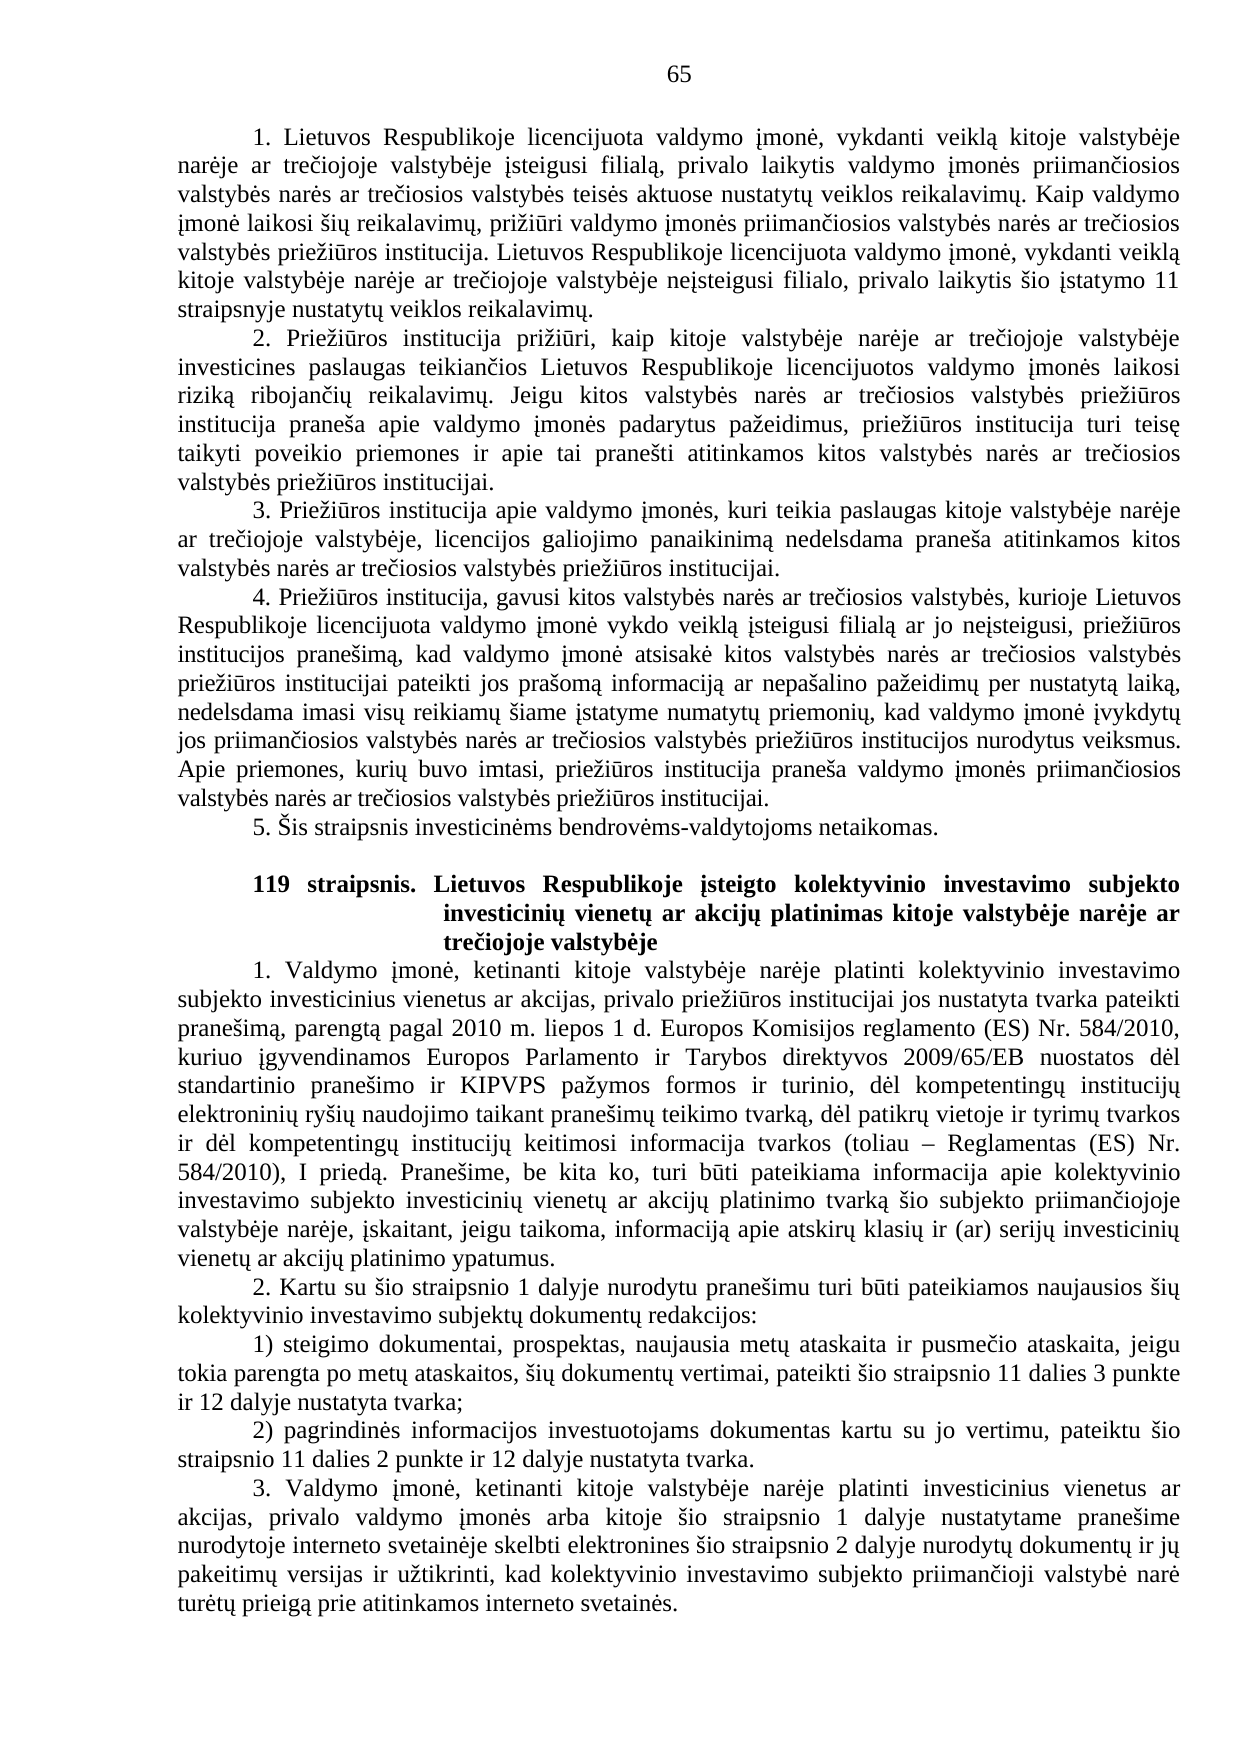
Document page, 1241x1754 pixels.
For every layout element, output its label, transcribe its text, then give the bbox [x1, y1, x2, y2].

text 2) pagrindinės informacijos investuotojams dokumentas kartu su jo vertimu, pateiktu šio straipsnio 11 dalies 2 punkte ir 12 dalyje nustatyta tvarka. [177, 1416, 1181, 1473]
text 1. Valdymo įmonė, ketinanti kitoje valstybėje narėje platinti kolektyvinio investavimo subjekto investicinius vienetus ar akcijas, privalo priežiūros institucijai jos nustatyta tvarka pateikti pranešimą, parengtą pagal 2010 m. liepos 1 d. Europos Komisijos reglamento (ES) Nr. 584/2010, kuriuo įgyvendinamos Europos Parlamento ir Tarybos direktyvos 2009/65/EB nuostatos dėl standartinio pranešimo ir KIPVPS pažymos formos ir turinio, dėl kompetentingų institucijų elektroninių ryšių naudojimo taikant pranešimų teikimo tvarką, dėl patikrų vietoje ir tyrimų tvarkos ir dėl kompetentingų institucijų keitimosi informacija tvarkos (toliau – Reglamentas (ES) Nr. 584/2010), I priedą. Pranešime, be kita ko, turi būti pateikiama informacija apie kolektyvinio investavimo subjekto investicinių vienetų ar akcijų platinimo tvarką šio subjekto priimančiojoje valstybėje narėje, įskaitant, jeigu taikoma, informaciją apie atskirų klasių ir (ar) serijų investicinių vienetų ar akcijų platinimo ypatumus. [177, 956, 1181, 1272]
text 119 straipsnis. Lietuvos Respublikoje įsteigto kolektyvinio investavimo subjekto investicinių vienetų ar akcijų platinimas kitoje valstybėje narėje ar trečiojoje valstybėje [252, 869, 1181, 956]
text 2. Kartu su šio straipsnio 1 dalyje nurodytu pranešimu turi būti pateikiamos naujausios šių kolektyvinio investavimo subjektų dokumentų redakcijos: [177, 1272, 1181, 1329]
text 1. Lietuvos Respublikoje licencijuota valdymo įmonė, vykdanti veiklą kitoje valstybėje narėje ar trečiojoje valstybėje įsteigusi filialą, privalo laikytis valdymo įmonės priimančiosios valstybės narės ar trečiosios valstybės teisės aktuose nustatytų veiklos reikalavimų. Kaip valdymo įmonė laikosi šių reikalavimų, prižiūri valdymo įmonės priimančiosios valstybės narės ar trečiosios valstybės priežiūros institucija. Lietuvos Respublikoje licencijuota valdymo įmonė, vykdanti veiklą kitoje valstybėje narėje ar trečiojoje valstybėje neįsteigusi filialo, privalo laikytis šio įstatymo 11 straipsnyje nustatytų veiklos reikalavimų. [177, 122, 1181, 323]
text 4. Priežiūros institucija, gavusi kitos valstybės narės ar trečiosios valstybės, kurioje Lietuvos Respublikoje licencijuota valdymo įmonė vykdo veiklą įsteigusi filialą ar jo neįsteigusi, priežiūros institucijos pranešimą, kad valdymo įmonė atsisakė kitos valstybės narės ar trečiosios valstybės priežiūros institucijai pateikti jos prašomą informaciją ar nepašalino pažeidimų per nustatytą laiką, nedelsdama imasi visų reikiamų šiame įstatyme numatytų priemonių, kad valdymo įmonė įvykdytų jos priimančiosios valstybės narės ar trečiosios valstybės priežiūros institucijos nurodytus veiksmus. Apie priemones, kurių buvo imtasi, priežiūros institucija praneša valdymo įmonės priimančiosios valstybės narės ar trečiosios valstybės priežiūros institucijai. [177, 582, 1181, 812]
text 3. Priežiūros institucija apie valdymo įmonės, kuri teikia paslaugas kitoje valstybėje narėje ar trečiojoje valstybėje, licencijos galiojimo panaikinimą nedelsdama praneša atitinkamos kitos valstybės narės ar trečiosios valstybės priežiūros institucijai. [177, 496, 1181, 582]
text 2. Priežiūros institucija prižiūri, kaip kitoje valstybėje narėje ar trečiojoje valstybėje investicines paslaugas teikiančios Lietuvos Respublikoje licencijuotos valdymo įmonės laikosi riziką ribojančių reikalavimų. Jeigu kitos valstybės narės ar trečiosios valstybės priežiūros institucija praneša apie valdymo įmonės padarytus pažeidimus, priežiūros institucija turi teisę taikyti poveikio priemones ir apie tai pranešti atitinkamos kitos valstybės narės ar trečiosios valstybės priežiūros institucijai. [177, 323, 1181, 496]
text 3. Valdymo įmonė, ketinanti kitoje valstybėje narėje platinti investicinius vienetus ar akcijas, privalo valdymo įmonės arba kitoje šio straipsnio 1 dalyje nustatytame pranešime nurodytoje interneto svetainėje skelbti elektronines šio straipsnio 2 dalyje nurodytų dokumentų ir jų pakeitimų versijas ir užtikrinti, kad kolektyvinio investavimo subjekto priimančioji valstybė narė turėtų prieigą prie atitinkamos interneto svetainės. [177, 1473, 1181, 1617]
text 1) steigimo dokumentai, prospektas, naujausia metų ataskaita ir pusmečio ataskaita, jeigu tokia parengta po metų ataskaitos, šių dokumentų vertimai, pateikti šio straipsnio 11 dalies 3 punkte ir 12 dalyje nustatyta tvarka; [177, 1329, 1181, 1416]
text 5. Šis straipsnis investicinėms bendrovėms-valdytojoms netaikomas. [177, 812, 1181, 841]
